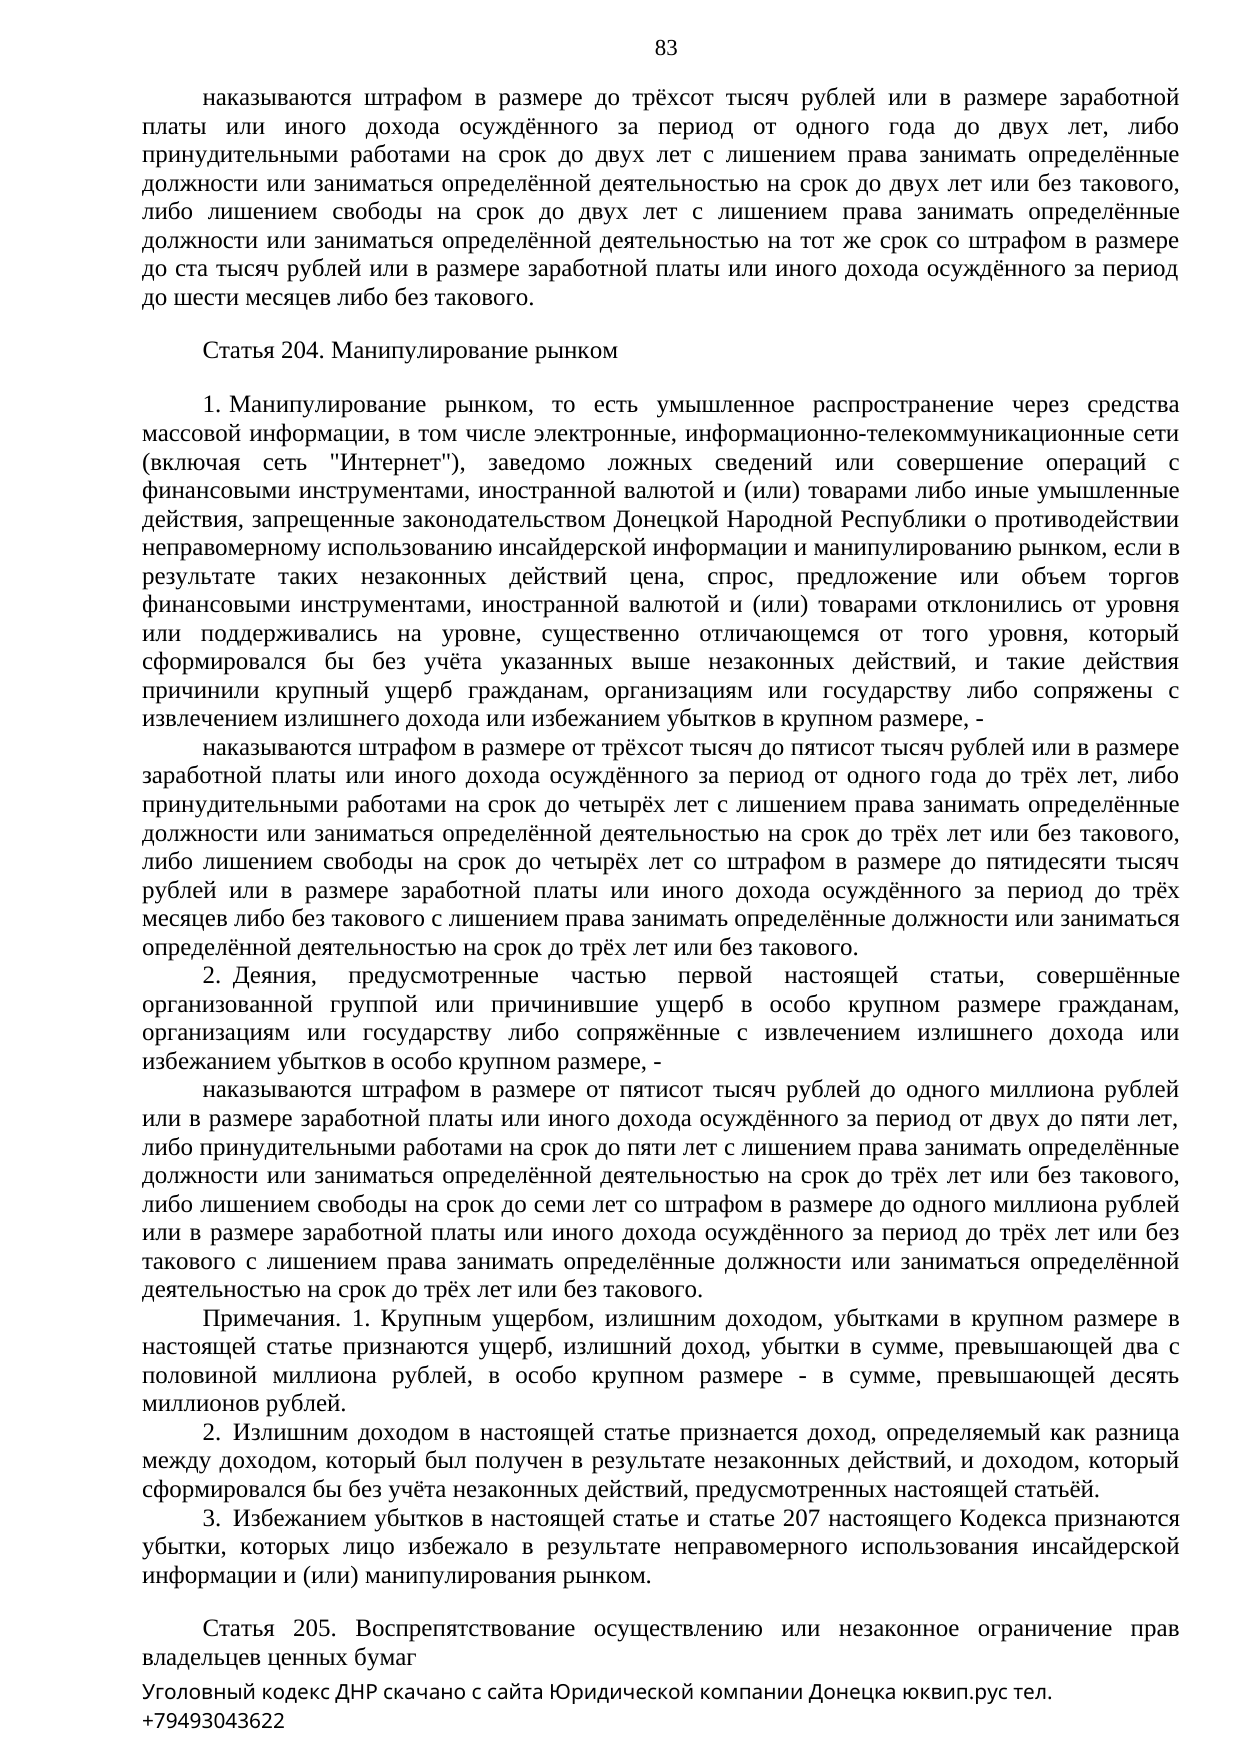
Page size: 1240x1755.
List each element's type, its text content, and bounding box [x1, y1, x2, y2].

text Статья 204. Манипулирование рынком [142, 339, 1181, 364]
text Статья 205. Воспрепятствование осуществлению или незаконное ограничение прав владельцев ценных бумаг [142, 1613, 1181, 1671]
list Деяния, предусмотренные частью первой настоящей статьи, совершённые организованной группой или причинившие ущерб в особо крупном размере гражданам, организациям или государству либо сопряжённые с извлечением излишнего дохода или избежанием убытков в особо крупном размере, - [142, 961, 1181, 1075]
list Манипулирование рынком, то есть умышленное распространение через средства массовой информации, в том числе электронные, информационно-телекоммуникационные сети (включая сеть "Интернет"), заведомо ложных сведений или совершение операций с финансовыми инструментами, иностранной валютой и (или) товарами либо иные умышленные действия, запрещенные законодательством Донецкой Народной Республики о противодействии неправомерному использованию инсайдерской информации и манипулированию рынком, если в результате таких незаконных действий цена, спрос, предложение или объем торгов финансовыми инструментами, иностранной валютой и (или) товарами отклонились от уровня или поддерживались на уровне, существенно отличающемся от того уровня, который сформировался бы без учёта указанных выше незаконных действий, и такие действия причинили крупный ущерб гражданам, организациям или государству либо сопряжены с извлечением излишнего дохода или избежанием убытков в крупном размере, - [142, 390, 1181, 732]
text наказываются штрафом в размере до трёхсот тысяч рублей или в размере заработной платы или иного дохода осуждённого за период от одного года до двух лет, либо принудительными работами на срок до двух лет с лишением права занимать определённые должности или заниматься определённой деятельностью на срок до двух лет или без такового, либо лишением свободы на срок до двух лет с лишением права занимать определённые должности или заниматься определённой деятельностью на тот же срок со штрафом в размере до ста тысяч рублей или в размере заработной платы или иного дохода осуждённого за период до шести месяцев либо без такового. [142, 83, 1181, 311]
list Избежанием убытков в настоящей статье и статье 207 настоящего Кодекса признаются убытки, которых лицо избежало в результате неправомерного использования инсайдерской информации и (или) манипулирования рынком. [142, 1503, 1181, 1589]
text Примечания. 1. Крупным ущербом, излишним доходом, убытками в крупном размере в настоящей статье признаются ущерб, излишний доход, убытки в сумме, превышающей два с половиной миллиона рублей, в особо крупном размере - в сумме, превышающей десять миллионов рублей. [142, 1303, 1181, 1417]
list Излишним доходом в настоящей статье признается доход, определяемый как разница между доходом, который был получен в результате незаконных действий, и доходом, который сформировался бы без учёта незаконных действий, предусмотренных настоящей статьёй. [142, 1417, 1181, 1503]
text наказываются штрафом в размере от пятисот тысяч рублей до одного миллиона рублей или в размере заработной платы или иного дохода осуждённого за период от двух до пяти лет, либо принудительными работами на срок до пяти лет с лишением права занимать определённые должности или заниматься определённой деятельностью на срок до трёх лет или без такового, либо лишением свободы на срок до семи лет со штрафом в размере до одного миллиона рублей или в размере заработной платы или иного дохода осуждённого за период до трёх лет или без такового с лишением права занимать определённые должности или заниматься определённой деятельностью на срок до трёх лет или без такового. [142, 1075, 1181, 1303]
text наказываются штрафом в размере от трёхсот тысяч до пятисот тысяч рублей или в размере заработной платы или иного дохода осуждённого за период от одного года до трёх лет, либо принудительными работами на срок до четырёх лет с лишением права занимать определённые должности или заниматься определённой деятельностью на срок до трёх лет или без такового, либо лишением свободы на срок до четырёх лет со штрафом в размере до пятидесяти тысяч рублей или в размере заработной платы или иного дохода осуждённого за период до трёх месяцев либо без такового с лишением права занимать определённые должности или заниматься определённой деятельностью на срок до трёх лет или без такового. [142, 732, 1181, 961]
